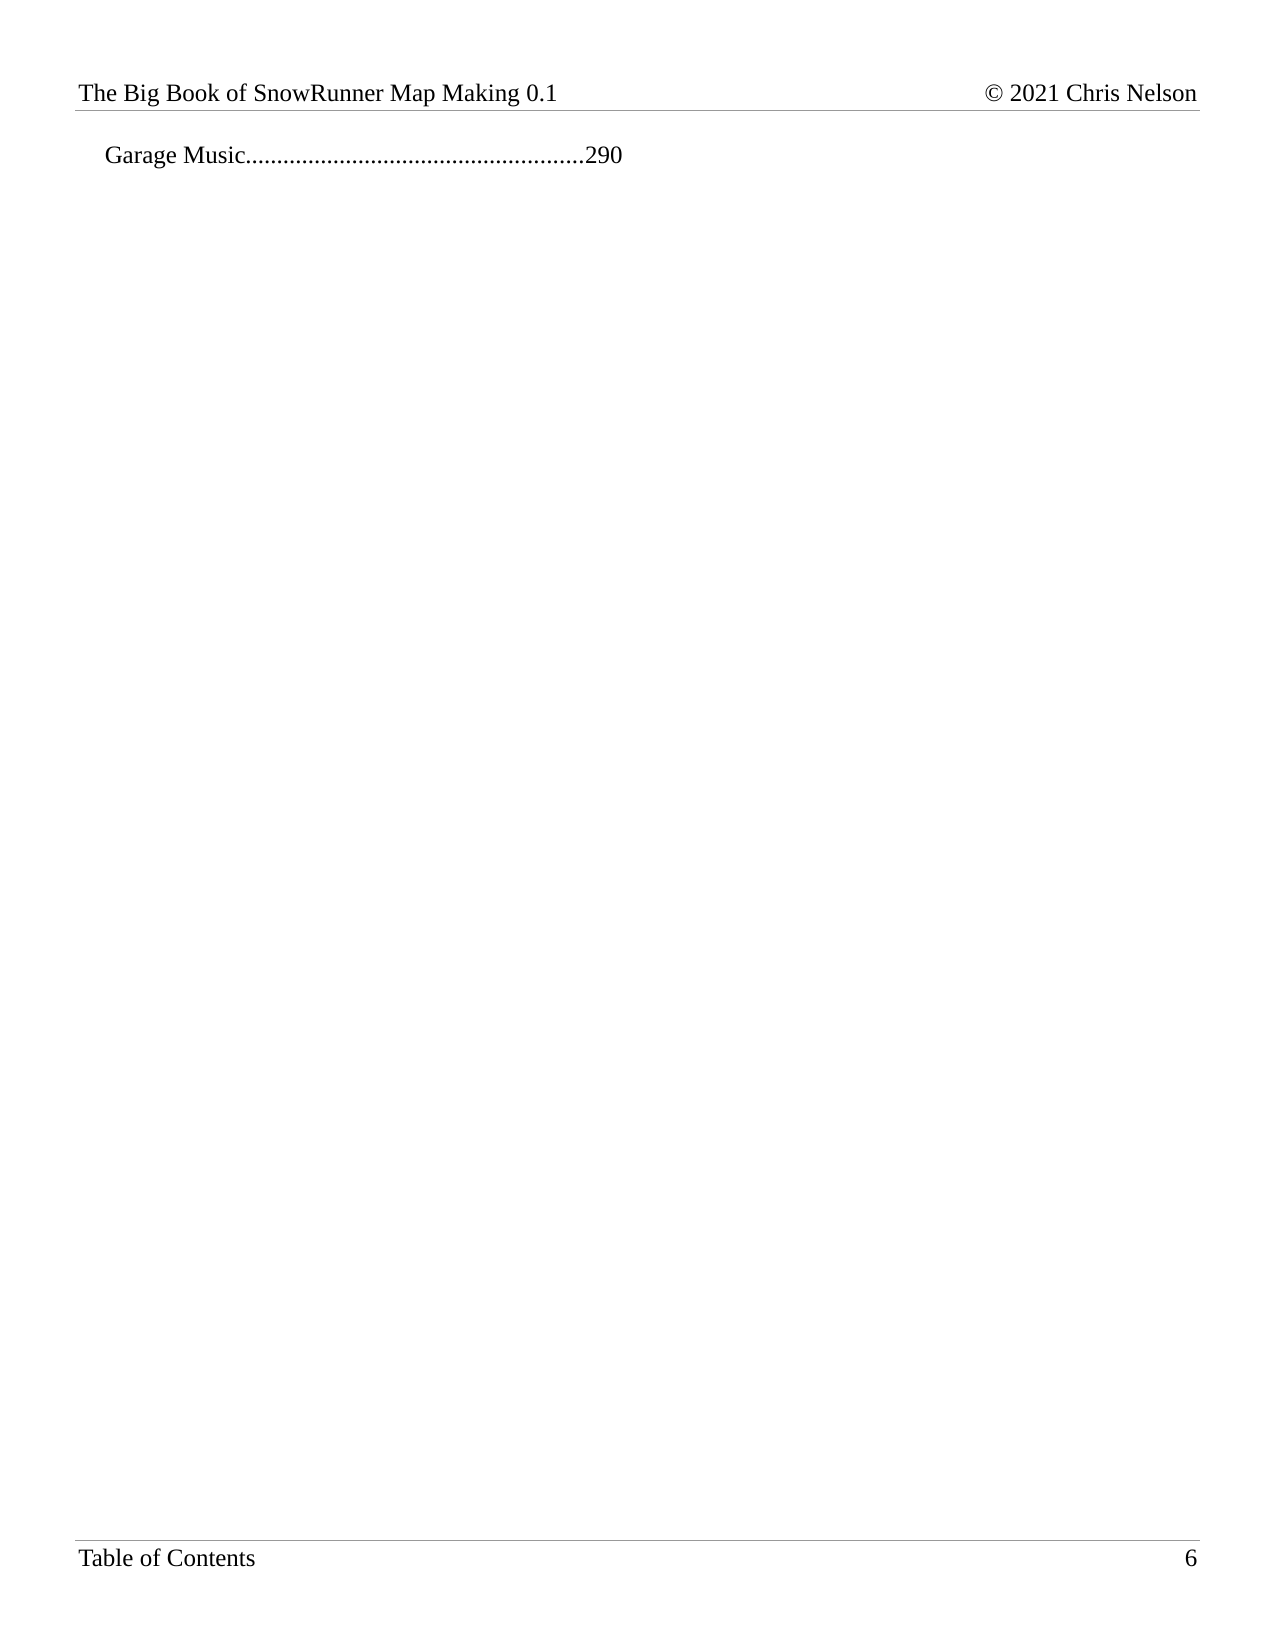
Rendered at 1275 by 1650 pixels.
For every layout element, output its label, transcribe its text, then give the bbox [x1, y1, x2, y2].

text Garage Music 290 [104, 140, 622, 169]
